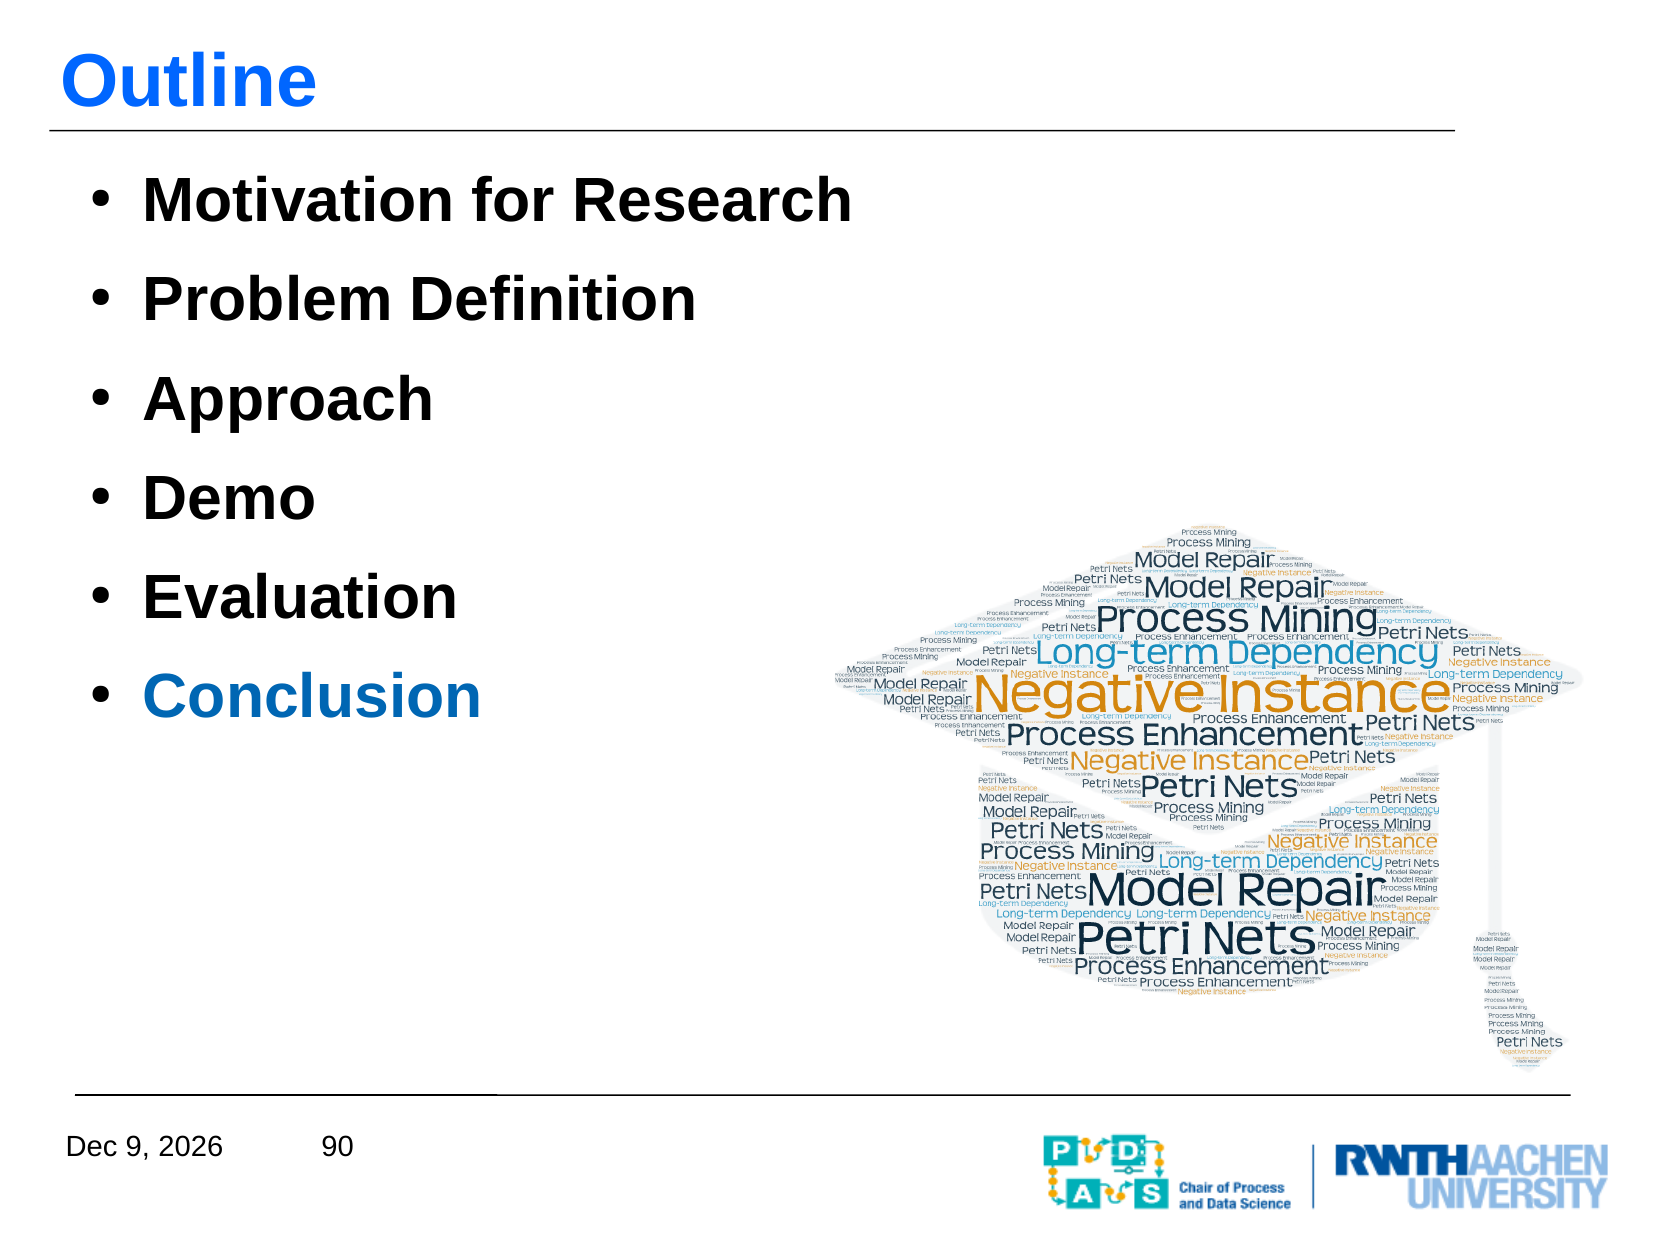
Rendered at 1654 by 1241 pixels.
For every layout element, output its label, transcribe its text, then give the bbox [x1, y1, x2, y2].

picture [1005, 1090, 1647, 1241]
list Motivation for Research Problem Definition Approach Demo Evaluation Conclusion [71, 165, 916, 1021]
title Outline [60, 30, 1549, 131]
picture [810, 502, 1603, 1086]
